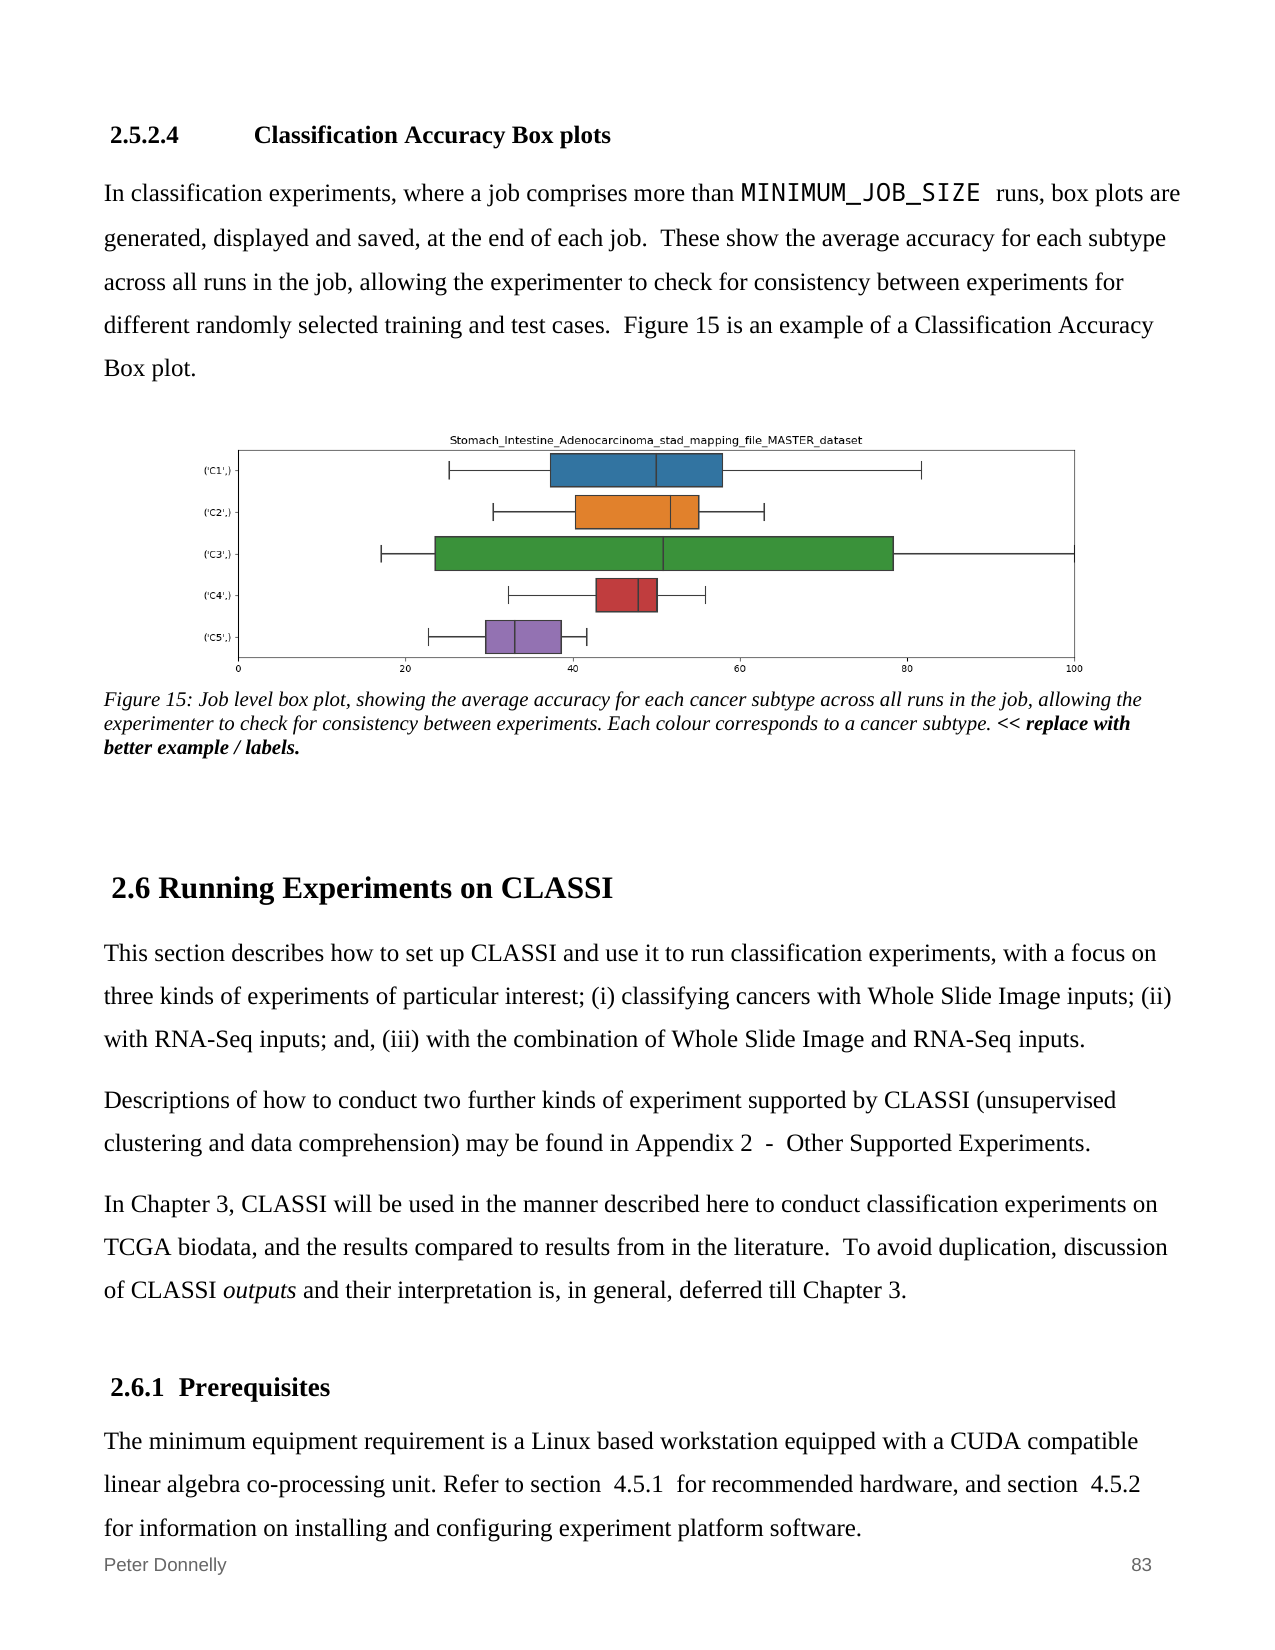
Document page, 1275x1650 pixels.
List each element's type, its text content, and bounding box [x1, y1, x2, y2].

subtitle Classification Accuracy Box plots [103, 120, 1181, 148]
text Descriptions of how to conduct two further kinds of experiment supported by CLASSI (unsupervised clustering and data comprehension) may be found in Appendix 2 - Other Supported Experiments. [103, 1085, 1181, 1157]
picture [103, 417, 1182, 687]
text This section describes how to set up CLASSI and use it to run classification experiments, with a focus on three kinds of experiments of particular interest; (i) classifying cancers with Whole Slide Image inputs; (ii) with RNA-Seq inputs; and, (iii) with the combination of Whole Slide Image and RNA-Seq inputs. [103, 938, 1181, 1053]
text In Chapter 3, CLASSI will be used in the manner described here to conduct classification experiments on TCGA biodata, and the results compared to results from in the literature. To avoid duplication, discussion of CLASSI outputs and their interpretation is, in general, deferred till Chapter 3. [103, 1189, 1181, 1304]
text The minimum equipment requirement is a Linux based workstation equipped with a CUDA compatible linear algebra co-processing unit. Refer to section 4.5.1 for recommended hardware, and section 4.5.2 for information on installing and configuring experiment platform software. [103, 1426, 1181, 1541]
text In classification experiments, where a job comprises more than MINIMUM_JOB_SIZE runs, box plots are generated, displayed and saved, at the end of each job. These show the average accuracy for each subtype across all runs in the job, allowing the experimenter to check for consistency between experiments for different randomly selected training and test cases. Figure 15 is an example of a Classification Accuracy Box plot. [103, 175, 1181, 382]
subtitle Prerequisites [103, 1372, 1181, 1403]
text Figure 15: Job level box plot, showing the average accuracy for each cancer subtype across all runs in the job, allowing the experimenter to check for consistency between experiments. Each colour corresponds to a cancer subtype. << replace with better example / labels. [103, 687, 1181, 759]
subtitle Running Experiments on CLASSI [103, 869, 1181, 906]
